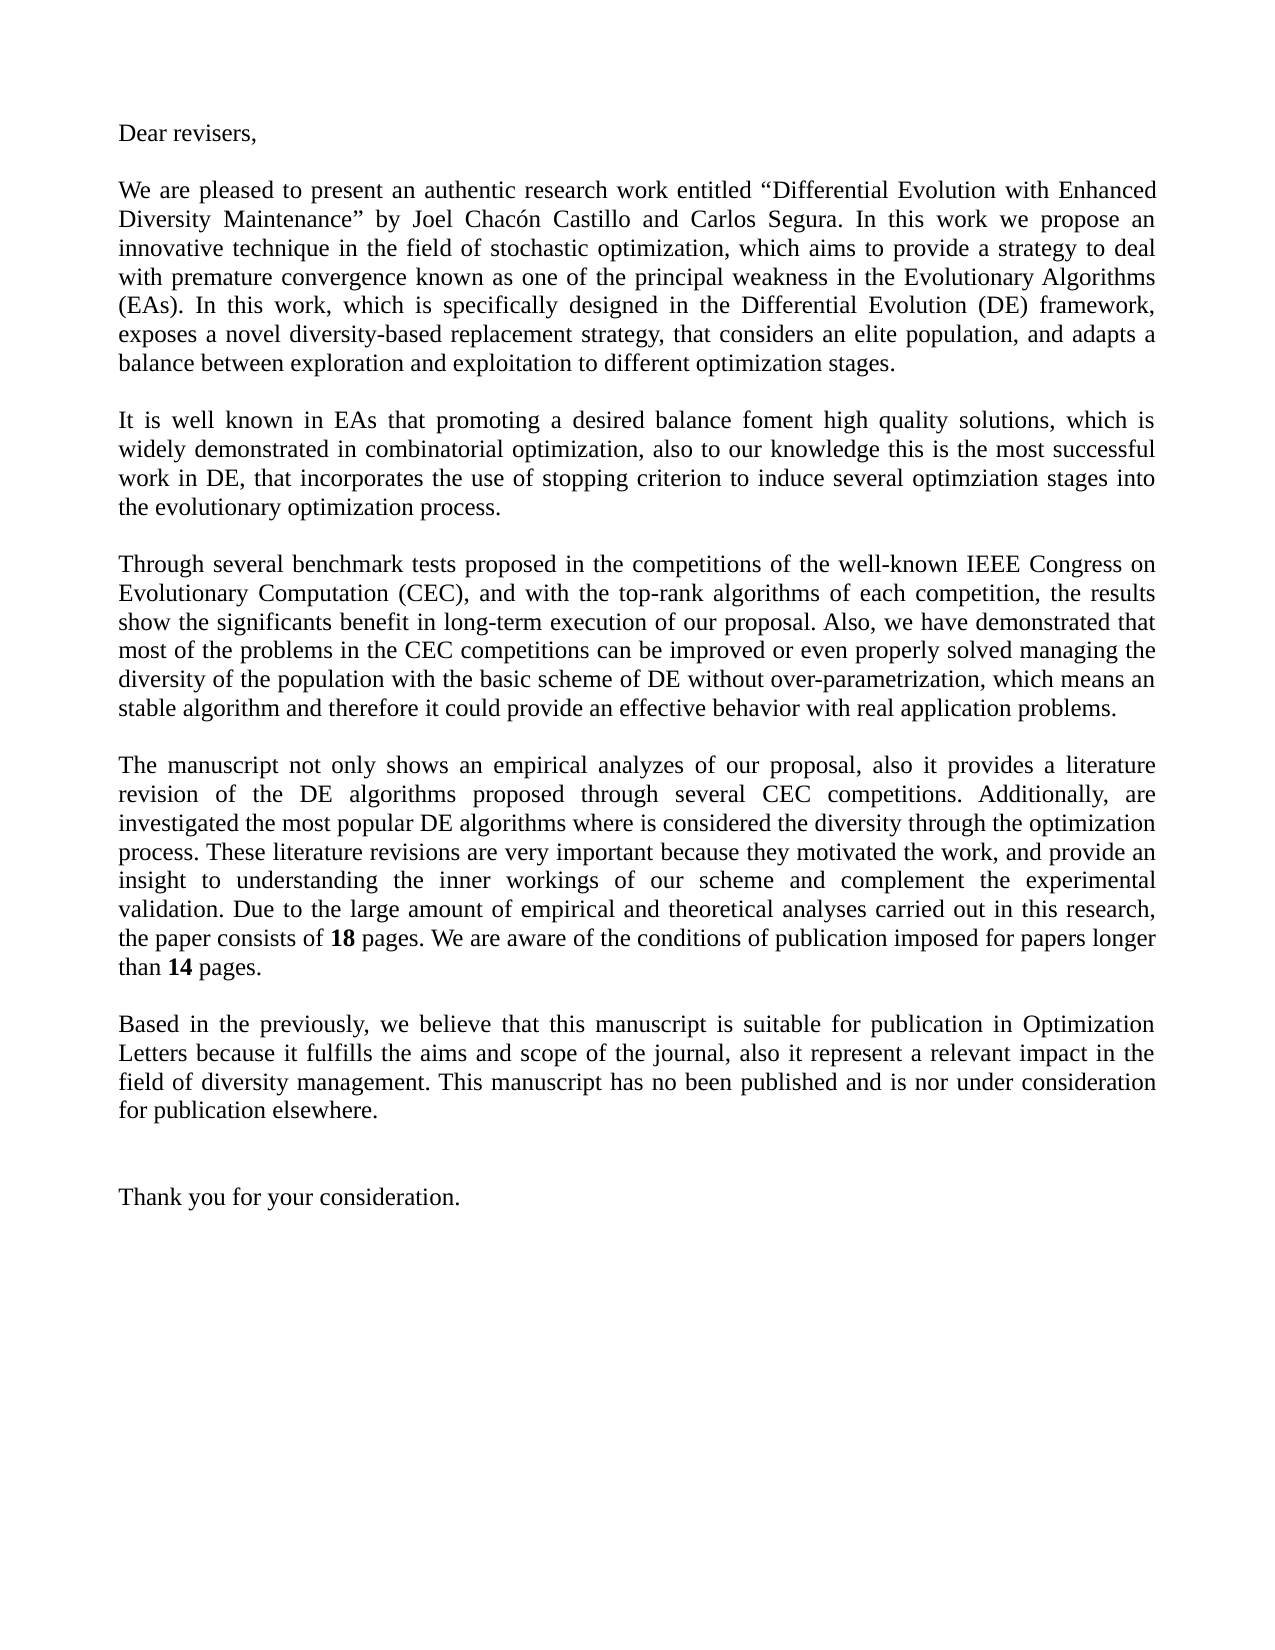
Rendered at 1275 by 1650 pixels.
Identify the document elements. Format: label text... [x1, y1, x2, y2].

text It is well known in EAs that promoting a desired balance foment high quality solutions, which is widely demonstrated in combinatorial optimization, also to our knowledge this is the most successful work in DE, that incorporates the use of stopping criterion to induce several optimziation stages into the evolutionary optimization process. [118, 406, 1157, 521]
text Thank you for your consideration. [118, 1182, 1157, 1211]
text Dear revisers, [118, 118, 1157, 147]
text Based in the previously, we believe that this manuscript is suitable for publication in Optimization Letters because it fulfills the aims and scope of the journal, also it represent a relevant impact in the field of diversity management. This manuscript has no been published and is nor under consideration for publication elsewhere. [118, 1009, 1157, 1124]
text We are pleased to present an authentic research work entitled “Differential Evolution with Enhanced Diversity Maintenance” by Joel Chacón Castillo and Carlos Segura. In this work we propose an innovative technique in the field of stochastic optimization, which aims to provide a strategy to deal with premature convergence known as one of the principal weakness in the Evolutionary Algorithms (EAs). In this work, which is specifically designed in the Differential Evolution (DE) framework, exposes a novel diversity-based replacement strategy, that considers an elite population, and adapts a balance between exploration and exploitation to different optimization stages. [118, 176, 1157, 377]
text Through several benchmark tests proposed in the competitions of the well-known IEEE Congress on Evolutionary Computation (CEC), and with the top-rank algorithms of each competition, the results show the significants benefit in long-term execution of our proposal. Also, we have demonstrated that most of the problems in the CEC competitions can be improved or even properly solved managing the diversity of the population with the basic scheme of DE without over-parametrization, which means an stable algorithm and therefore it could provide an effective behavior with real application problems. [118, 549, 1157, 722]
text The manuscript not only shows an empirical analyzes of our proposal, also it provides a literature revision of the DE algorithms proposed through several CEC competitions. Additionally, are investigated the most popular DE algorithms where is considered the diversity through the optimization process. These literature revisions are very important because they motivated the work, and provide an insight to understanding the inner workings of our scheme and complement the experimental validation. Due to the large amount of empirical and theoretical analyses carried out in this research, the paper consists of 18 pages. We are aware of the conditions of publication imposed for papers longer than 14 pages. [118, 751, 1157, 981]
